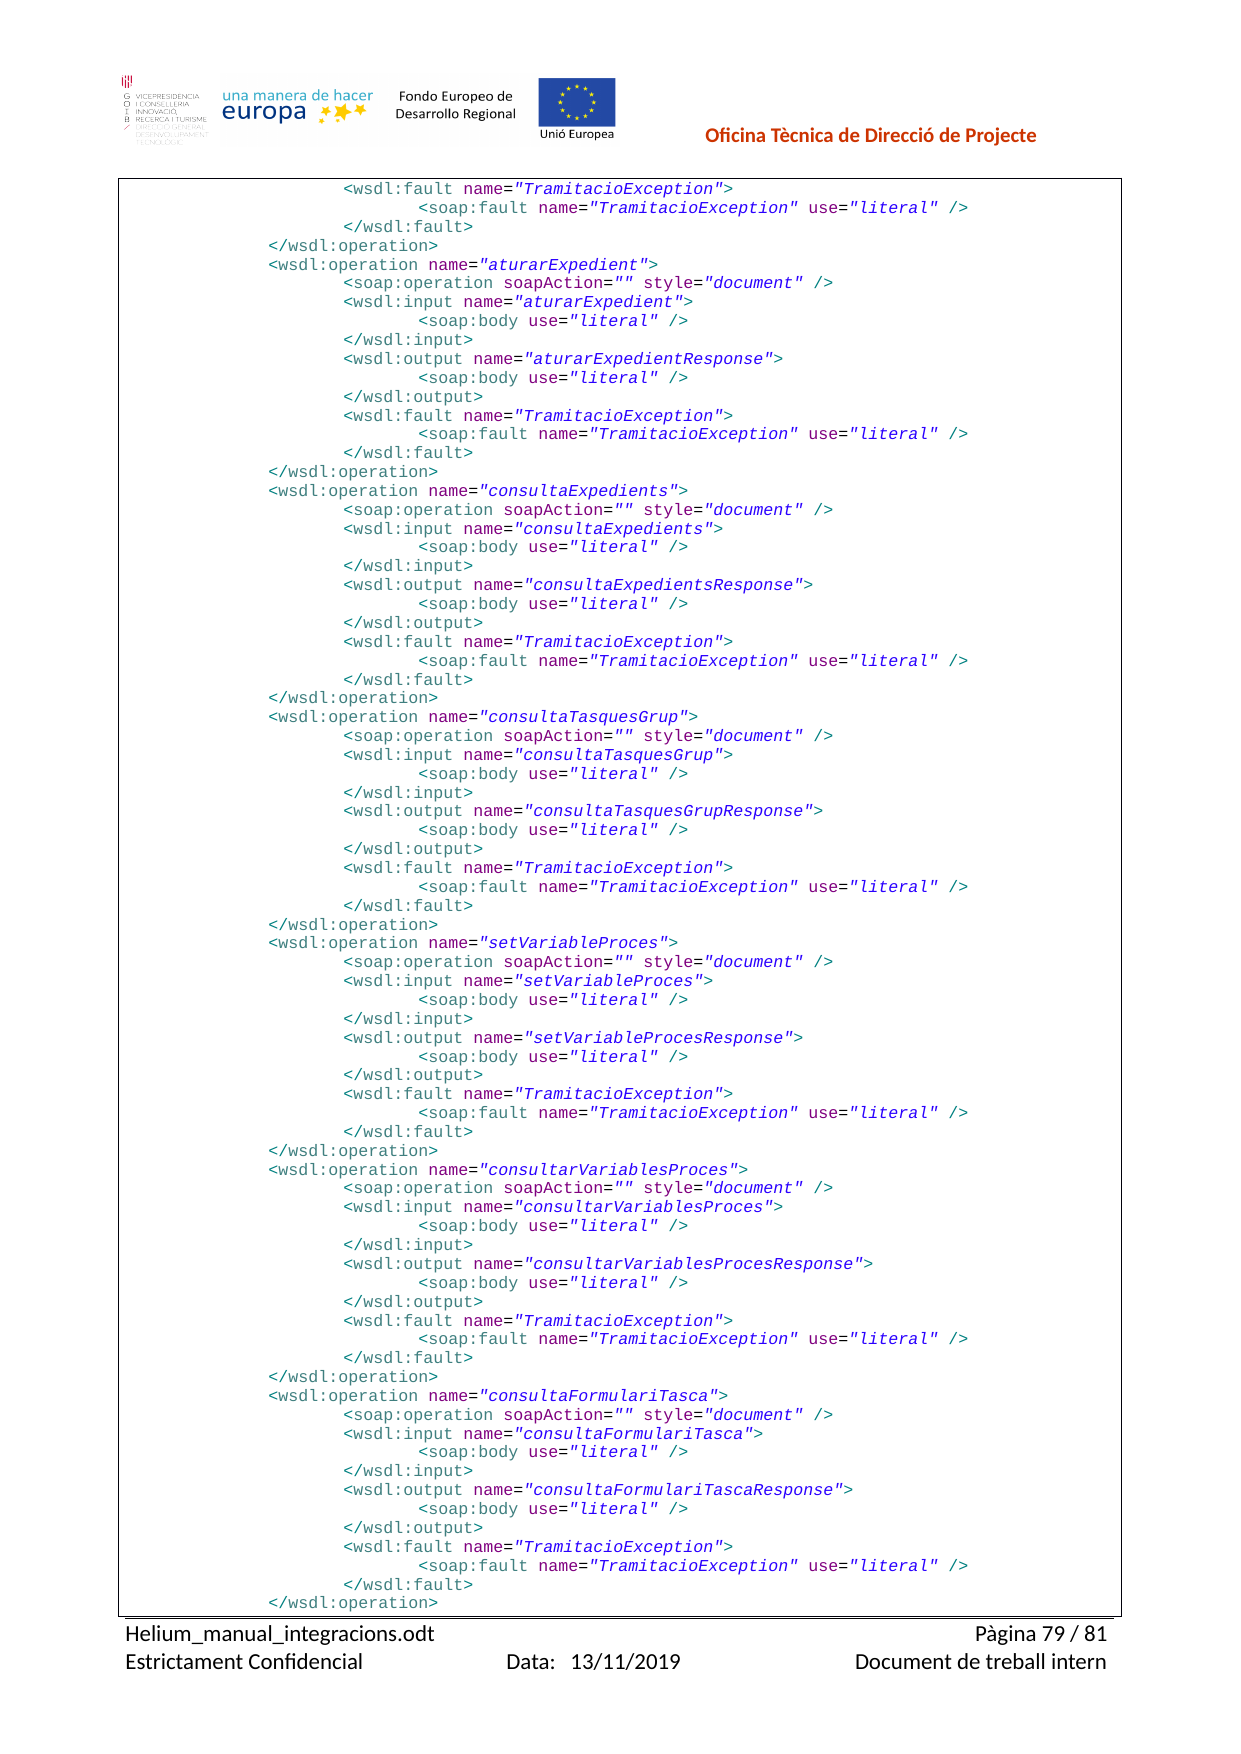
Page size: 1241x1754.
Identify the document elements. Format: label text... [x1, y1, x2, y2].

text <wsdl:input name="aturarExpedient"> [119, 291, 1121, 310]
text <wsdl:operation name="consultaFormulariTasca"> [119, 1384, 1121, 1403]
text </wsdl:operation> [119, 234, 1121, 253]
text <soap:body use="literal" /> [119, 1441, 1121, 1460]
text </wsdl:operation> [119, 1592, 1121, 1616]
text <soap:fault name="TramitacioException" use="literal" /> [119, 1328, 1121, 1347]
text </wsdl:operation> [119, 913, 1121, 932]
text <wsdl:fault name="TramitacioException"> [119, 630, 1121, 649]
text <soap:operation soapAction="" style="document" /> [119, 724, 1121, 743]
text </wsdl:operation> [119, 687, 1121, 706]
text <wsdl:input name="consultaExpedients"> [119, 517, 1121, 536]
text <wsdl:input name="consultaTasquesGrup"> [119, 743, 1121, 762]
text </wsdl:output> [119, 1516, 1121, 1535]
text <soap:body use="literal" /> [119, 1497, 1121, 1516]
text <soap:body use="literal" /> [119, 310, 1121, 328]
text <soap:operation soapAction="" style="document" /> [119, 272, 1121, 291]
text <wsdl:output name="consultarVariablesProcesResponse"> [119, 1252, 1121, 1271]
text <wsdl:output name="consultaFormulariTascaResponse"> [119, 1479, 1121, 1497]
text <soap:body use="literal" /> [119, 366, 1121, 385]
text </wsdl:fault> [119, 1573, 1121, 1592]
text <soap:fault name="TramitacioException" use="literal" /> [119, 1102, 1121, 1120]
text </wsdl:operation> [119, 1366, 1121, 1384]
text </wsdl:input> [119, 1007, 1121, 1026]
text <wsdl:operation name="consultaTasquesGrup"> [119, 706, 1121, 724]
text </wsdl:input> [119, 1233, 1121, 1252]
text </wsdl:output> [119, 1064, 1121, 1083]
text <soap:body use="literal" /> [119, 1045, 1121, 1064]
text <wsdl:input name="consultaFormulariTasca"> [119, 1422, 1121, 1441]
text </wsdl:fault> [119, 442, 1121, 461]
text <wsdl:input name="setVariableProces"> [119, 969, 1121, 988]
text <soap:body use="literal" /> [119, 819, 1121, 838]
text </wsdl:input> [119, 328, 1121, 347]
text <wsdl:output name="consultaExpedientsResponse"> [119, 574, 1121, 592]
text <wsdl:fault name="TramitacioException"> [119, 1309, 1121, 1328]
text </wsdl:fault> [119, 1347, 1121, 1366]
text <soap:operation soapAction="" style="document" /> [119, 498, 1121, 517]
text <soap:fault name="TramitacioException" use="literal" /> [119, 649, 1121, 668]
text <soap:body use="literal" /> [119, 592, 1121, 611]
text </wsdl:fault> [119, 1120, 1121, 1139]
text </wsdl:fault> [119, 215, 1121, 234]
text </wsdl:input> [119, 781, 1121, 800]
text </wsdl:fault> [119, 668, 1121, 687]
text <wsdl:operation name="setVariableProces"> [119, 932, 1121, 951]
text </wsdl:operation> [119, 461, 1121, 479]
text <soap:operation soapAction="" style="document" /> [119, 1177, 1121, 1196]
text <soap:fault name="TramitacioException" use="literal" /> [119, 423, 1121, 442]
text <wsdl:output name="setVariableProcesResponse"> [119, 1026, 1121, 1045]
text <soap:body use="literal" /> [119, 988, 1121, 1007]
text <soap:fault name="TramitacioException" use="literal" /> [119, 1554, 1121, 1573]
text </wsdl:input> [119, 1460, 1121, 1479]
text <wsdl:fault name="TramitacioException"> [119, 856, 1121, 875]
text </wsdl:fault> [119, 894, 1121, 913]
text <soap:operation soapAction="" style="document" /> [119, 1403, 1121, 1422]
text <wsdl:operation name="consultaExpedients"> [119, 479, 1121, 498]
text </wsdl:operation> [119, 1139, 1121, 1158]
text <wsdl:operation name="aturarExpedient"> [119, 253, 1121, 272]
text </wsdl:output> [119, 611, 1121, 630]
text </wsdl:output> [119, 838, 1121, 856]
text <wsdl:fault name="TramitacioException"> [119, 1083, 1121, 1102]
text <soap:body use="literal" /> [119, 1215, 1121, 1233]
text <wsdl:fault name="TramitacioException"> [119, 179, 1121, 197]
text <soap:body use="literal" /> [119, 762, 1121, 781]
text <soap:body use="literal" /> [119, 1271, 1121, 1290]
text <soap:operation soapAction="" style="document" /> [119, 951, 1121, 969]
text <wsdl:output name="aturarExpedientResponse"> [119, 347, 1121, 366]
text <wsdl:input name="consultarVariablesProces"> [119, 1196, 1121, 1215]
text </wsdl:input> [119, 555, 1121, 574]
text </wsdl:output> [119, 1290, 1121, 1309]
text <wsdl:fault name="TramitacioException"> [119, 404, 1121, 423]
text </wsdl:output> [119, 385, 1121, 404]
text <soap:fault name="TramitacioException" use="literal" /> [119, 197, 1121, 215]
text <wsdl:fault name="TramitacioException"> [119, 1535, 1121, 1554]
picture [219, 73, 621, 147]
picture [118, 73, 213, 147]
text <soap:body use="literal" /> [119, 536, 1121, 555]
text <wsdl:output name="consultaTasquesGrupResponse"> [119, 800, 1121, 819]
text <wsdl:operation name="consultarVariablesProces"> [119, 1158, 1121, 1177]
text <soap:fault name="TramitacioException" use="literal" /> [119, 875, 1121, 894]
